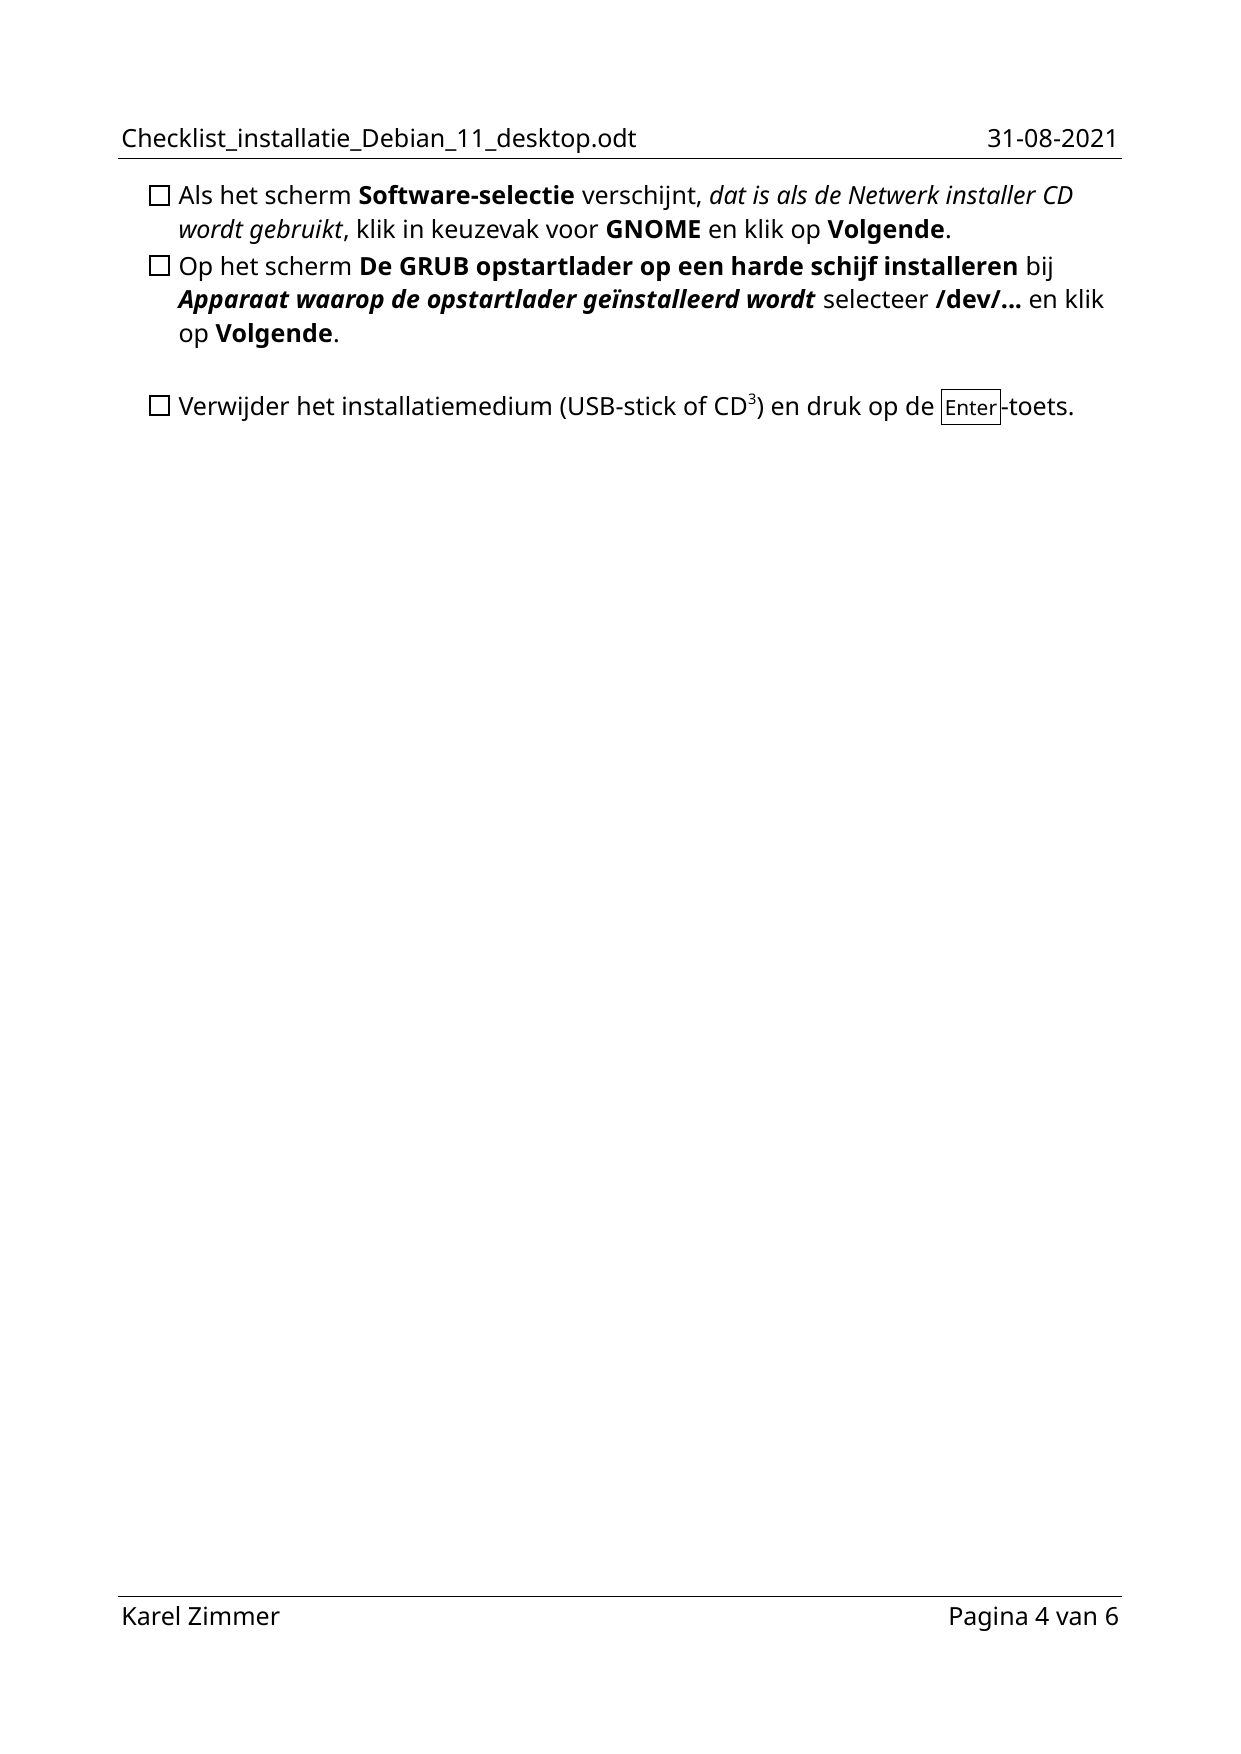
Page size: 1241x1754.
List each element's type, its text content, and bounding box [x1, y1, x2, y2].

table_cell [141, 247, 177, 351]
table_cell Als het scherm Software-selectie verschijnt, dat is als de Netwerk installer CD wordt gebruikt, klik in keuzevak voor GNOME en klik op Volgende. [177, 177, 1121, 247]
table_cell [177, 351, 1121, 388]
table_cell [141, 351, 177, 388]
table_cell [141, 177, 177, 247]
table_cell Op het scherm De GRUB opstartlader op een harde schijf installeren bij Apparaat waarop de opstartlader geïnstalleerd wordt selecteer /dev/... en klik op Volgende. [177, 247, 1121, 351]
table_cell [141, 388, 177, 426]
table_cell Verwijder het installatiemedium (USB-stick of CD3) en druk op de Enter-toets. [177, 388, 1121, 426]
